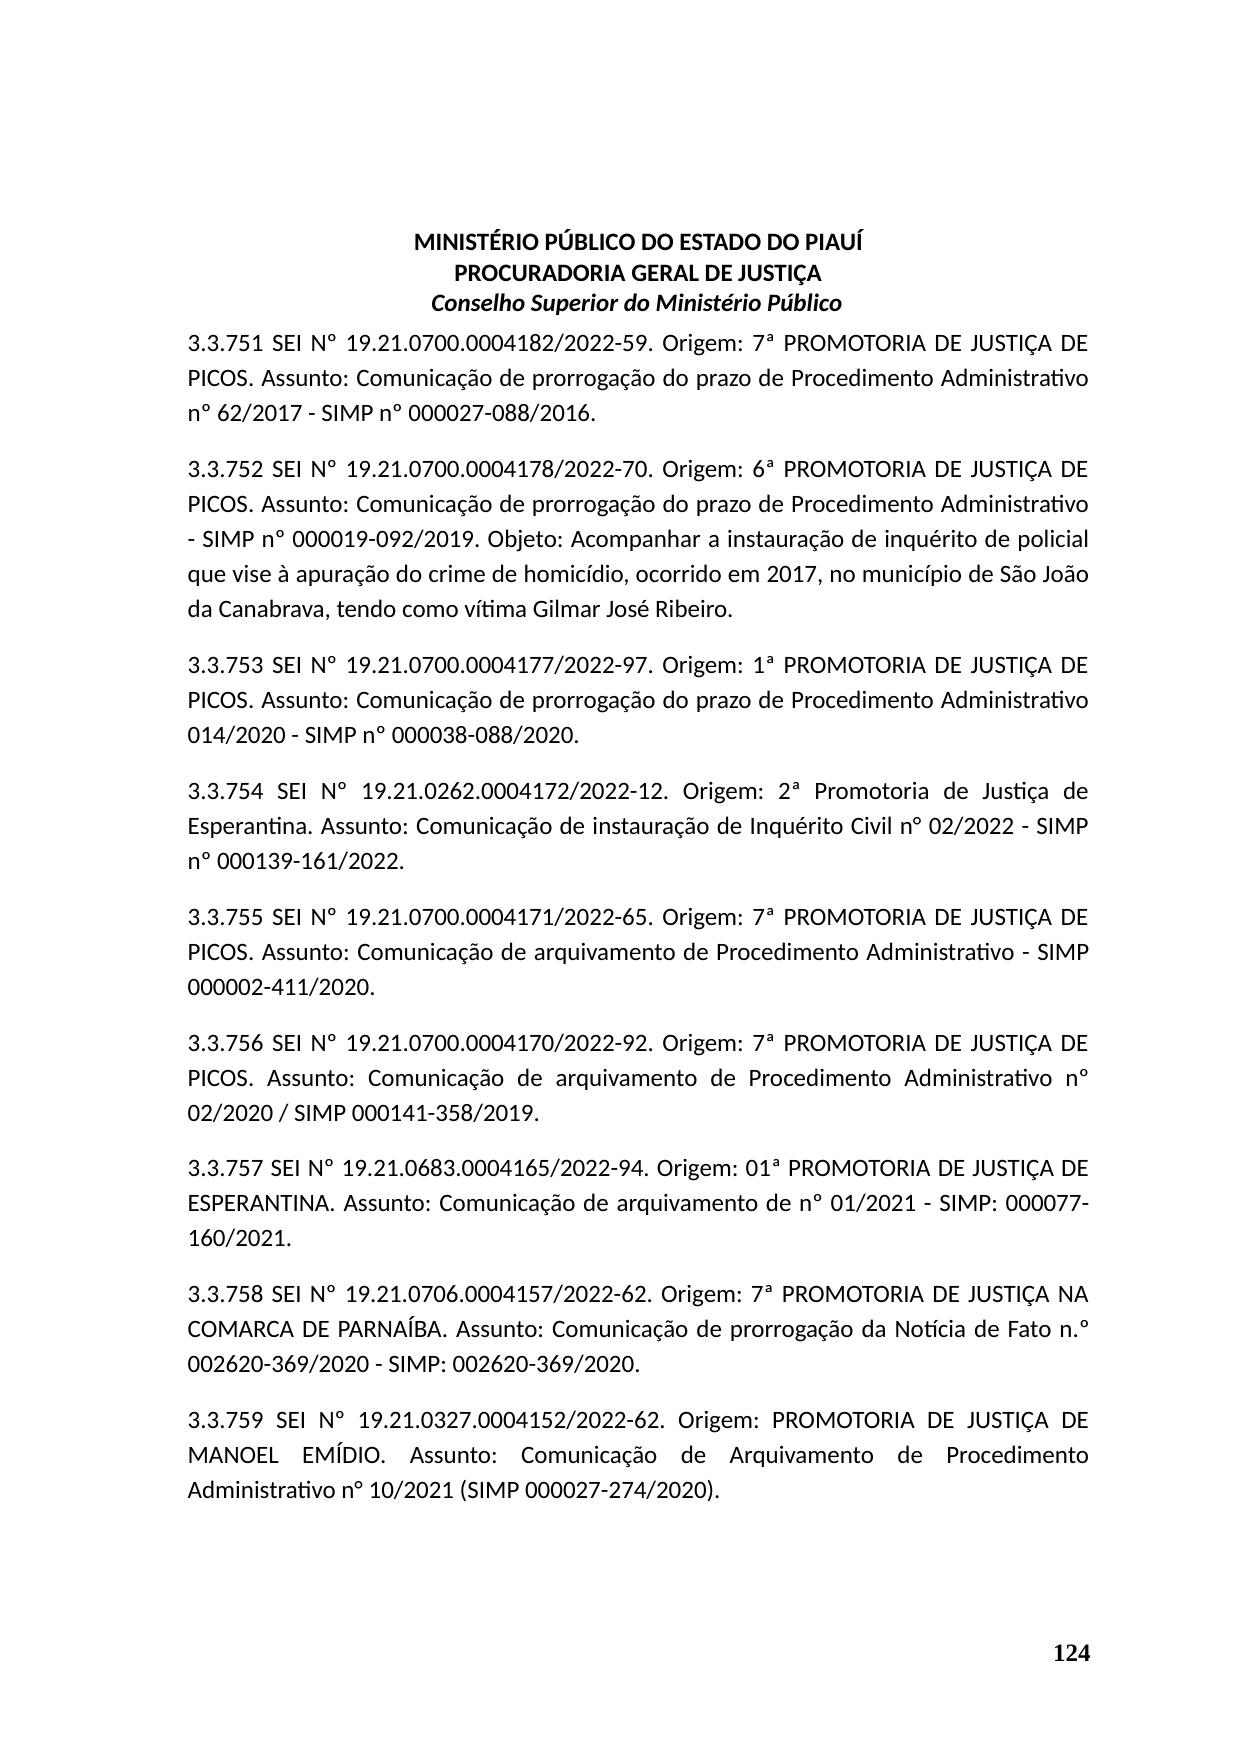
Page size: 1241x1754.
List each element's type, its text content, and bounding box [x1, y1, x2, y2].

text 3.3.755 SEI Nº 19.21.0700.0004171/2022-65. Origem: 7ª PROMOTORIA DE JUSTIÇA DE PICOS. Assunto: Comunicação de arquivamento de Procedimento Administrativo - SIMP 000002-411/2020. [187, 901, 1090, 1001]
text 3.3.751 SEI Nº 19.21.0700.0004182/2022-59. Origem: 7ª PROMOTORIA DE JUSTIÇA DE PICOS. Assunto: Comunicação de prorrogação do prazo de Procedimento Administrativo nº 62/2017 - SIMP nº 000027-088/2016. [187, 327, 1090, 428]
text 3.3.752 SEI Nº 19.21.0700.0004178/2022-70. Origem: 6ª PROMOTORIA DE JUSTIÇA DE PICOS. Assunto: Comunicação de prorrogação do prazo de Procedimento Administrativo - SIMP nº 000019-092/2019. Objeto: Acompanhar a instauração de inquérito de policial que vise à apuração do crime de homicídio, ocorrido em 2017, no município de São João da Canabrava, tendo como vítima Gilmar José Ribeiro. [187, 453, 1090, 624]
text 3.3.756 SEI Nº 19.21.0700.0004170/2022-92. Origem: 7ª PROMOTORIA DE JUSTIÇA DE PICOS. Assunto: Comunicação de arquivamento de Procedimento Administrativo nº 02/2020 / SIMP 000141-358/2019. [187, 1027, 1090, 1127]
text 3.3.758 SEI Nº 19.21.0706.0004157/2022-62. Origem: 7ª PROMOTORIA DE JUSTIÇA NA COMARCA DE PARNAÍBA. Assunto: Comunicação de prorrogação da Notícia de Fato n.º 002620-369/2020 - SIMP: 002620-369/2020. [187, 1278, 1090, 1379]
text 3.3.754 SEI Nº 19.21.0262.0004172/2022-12. Origem: 2ª Promotoria de Justiça de Esperantina. Assunto: Comunicação de instauração de Inquérito Civil n° 02/2022 - SIMP nº 000139-161/2022. [187, 775, 1090, 876]
text 3.3.753 SEI Nº 19.21.0700.0004177/2022-97. Origem: 1ª PROMOTORIA DE JUSTIÇA DE PICOS. Assunto: Comunicação de prorrogação do prazo de Procedimento Administrativo 014/2020 - SIMP nº 000038-088/2020. [187, 649, 1090, 750]
text 3.3.759 SEI Nº 19.21.0327.0004152/2022-62. Origem: PROMOTORIA DE JUSTIÇA DE MANOEL EMÍDIO. Assunto: Comunicação de Arquivamento de Procedimento Administrativo n° 10/2021 (SIMP 000027-274/2020). [187, 1404, 1090, 1505]
text 3.3.757 SEI Nº 19.21.0683.0004165/2022-94. Origem: 01ª PROMOTORIA DE JUSTIÇA DE ESPERANTINA. Assunto: Comunicação de arquivamento de nº 01/2021 - SIMP: 000077-160/2021. [187, 1152, 1090, 1253]
